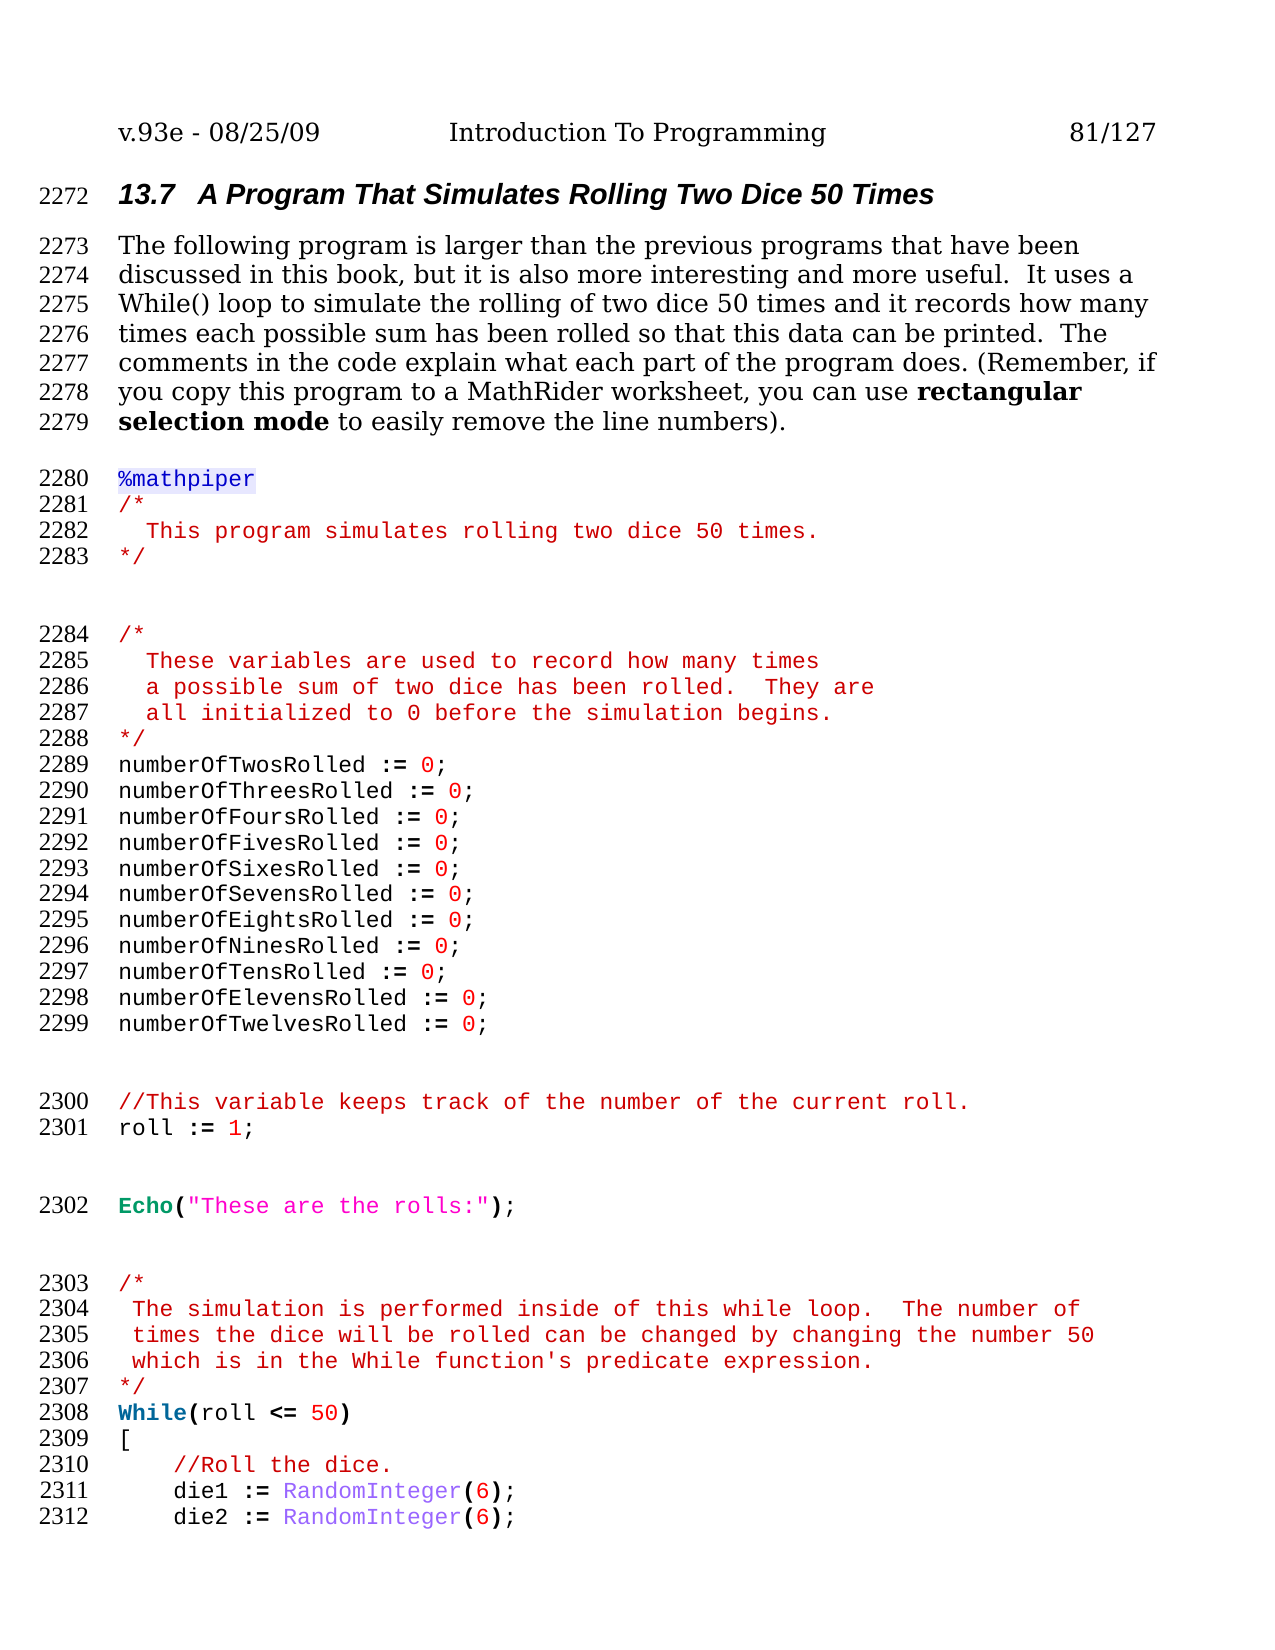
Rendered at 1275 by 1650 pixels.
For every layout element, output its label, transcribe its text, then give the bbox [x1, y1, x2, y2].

text numberOfTwelvesRolled := 0; [118, 1012, 1157, 1038]
text /* [118, 1272, 1157, 1298]
subtitle A Program That Simulates Rolling Two Dice 50 Times [118, 177, 1157, 210]
text numberOfFoursRolled := 0; [118, 805, 1157, 831]
text die1 := RandomInteger(6); [118, 1479, 1157, 1505]
text Echo("These are the rolls:"); [118, 1194, 1157, 1220]
text This program simulates rolling two dice 50 times. [118, 520, 1157, 546]
text numberOfElevensRolled := 0; [118, 987, 1157, 1012]
text */ [118, 546, 1157, 572]
text which is in the While function's predicate expression. [118, 1350, 1157, 1376]
text numberOfNinesRolled := 0; [118, 935, 1157, 961]
text While(roll <= 50) [118, 1402, 1157, 1427]
text */ [118, 727, 1157, 753]
text numberOfTwosRolled := 0; [118, 753, 1157, 779]
text %mathpiper [118, 468, 1157, 494]
text numberOfThreesRolled := 0; [118, 779, 1157, 805]
text [ [118, 1427, 1157, 1453]
text numberOfSevensRolled := 0; [118, 883, 1157, 909]
text numberOfTensRolled := 0; [118, 961, 1157, 987]
text times the dice will be rolled can be changed by changing the number 50 [118, 1324, 1157, 1350]
text numberOfFivesRolled := 0; [118, 831, 1157, 857]
text die2 := RandomInteger(6); [118, 1505, 1157, 1531]
text a possible sum of two dice has been rolled. They are [118, 675, 1157, 701]
text numberOfEightsRolled := 0; [118, 909, 1157, 935]
text The simulation is performed inside of this while loop. The number of [118, 1298, 1157, 1324]
text //Roll the dice. [118, 1453, 1157, 1479]
text */ [118, 1376, 1157, 1402]
text //This variable keeps track of the number of the current roll. [118, 1090, 1157, 1116]
text roll := 1; [118, 1116, 1157, 1142]
text /* [118, 494, 1157, 520]
text These variables are used to record how many times [118, 649, 1157, 675]
text all initialized to 0 before the simulation begins. [118, 701, 1157, 727]
text /* [118, 623, 1157, 649]
text The following program is larger than the previous programs that have been discussed in this book, but it is also more interesting and more useful. It uses a While() loop to simulate the rolling of two dice 50 times and it records how many times each possible sum has been rolled so that this data can be printed. The comments in the code explain what each part of the program does. (Remember, if you copy this program to a MathRider worksheet, you can use rectangular selection mode to easily remove the line numbers). [118, 231, 1157, 436]
text numberOfSixesRolled := 0; [118, 857, 1157, 883]
